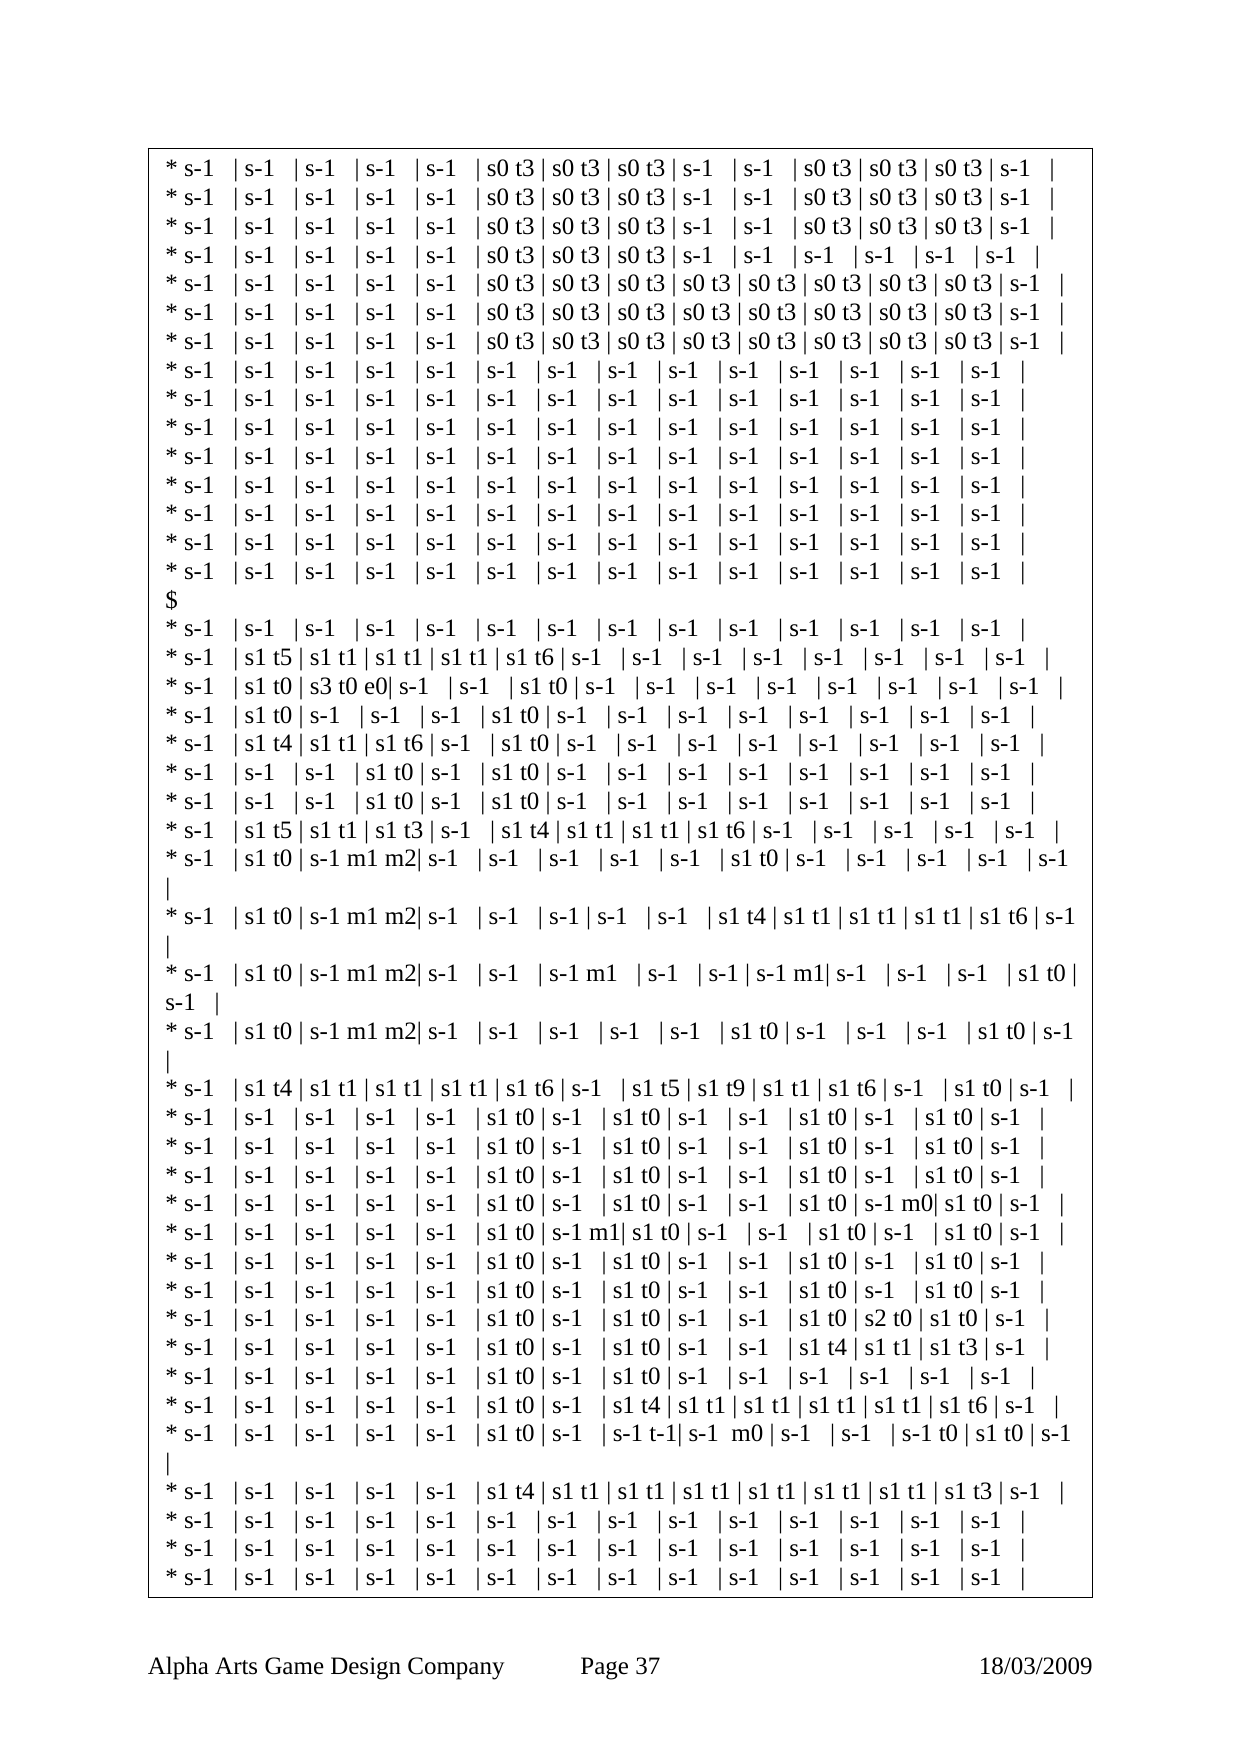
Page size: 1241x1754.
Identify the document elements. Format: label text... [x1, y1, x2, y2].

table_header * s-1 | s-1 | s-1 | s-1 | s-1 | s0 t3 | s0 t3 | s0 t3 | s-1 | s-1 | s0 t3 | s0 t3 | s0 t3 | s-1 | * s-1 | s-1 | s-1 | s-1 | s-1 | s0 t3 | s0 t3 | s0 t3 | s-1 | s-1 | s0 t3 | s0 t3 | s0 t3 | s-1 | * s-1 | s-1 | s-1 | s-1 | s-1 | s0 t3 | s0 t3 | s0 t3 | s-1 | s-1 | s0 t3 | s0 t3 | s0 t3 | s-1 | * s-1 | s-1 | s-1 | s-1 | s-1 | s0 t3 | s0 t3 | s0 t3 | s-1 | s-1 | s-1 | s-1 | s-1 | s-1 | * s-1 | s-1 | s-1 | s-1 | s-1 | s0 t3 | s0 t3 | s0 t3 | s0 t3 | s0 t3 | s0 t3 | s0 t3 | s0 t3 | s-1 | * s-1 | s-1 | s-1 | s-1 | s-1 | s0 t3 | s0 t3 | s0 t3 | s0 t3 | s0 t3 | s0 t3 | s0 t3 | s0 t3 | s-1 | * s-1 | s-1 | s-1 | s-1 | s-1 | s0 t3 | s0 t3 | s0 t3 | s0 t3 | s0 t3 | s0 t3 | s0 t3 | s0 t3 | s-1 | * s-1 | s-1 | s-1 | s-1 | s-1 | s-1 | s-1 | s-1 | s-1 | s-1 | s-1 | s-1 | s-1 | s-1 | * s-1 | s-1 | s-1 | s-1 | s-1 | s-1 | s-1 | s-1 | s-1 | s-1 | s-1 | s-1 | s-1 | s-1 | * s-1 | s-1 | s-1 | s-1 | s-1 | s-1 | s-1 | s-1 | s-1 | s-1 | s-1 | s-1 | s-1 | s-1 | * s-1 | s-1 | s-1 | s-1 | s-1 | s-1 | s-1 | s-1 | s-1 | s-1 | s-1 | s-1 | s-1 | s-1 | * s-1 | s-1 | s-1 | s-1 | s-1 | s-1 | s-1 | s-1 | s-1 | s-1 | s-1 | s-1 | s-1 | s-1 | * s-1 | s-1 | s-1 | s-1 | s-1 | s-1 | s-1 | s-1 | s-1 | s-1 | s-1 | s-1 | s-1 | s-1 | * s-1 | s-1 | s-1 | s-1 | s-1 | s-1 | s-1 | s-1 | s-1 | s-1 | s-1 | s-1 | s-1 | s-1 | * s-1 | s-1 | s-1 | s-1 | s-1 | s-1 | s-1 | s-1 | s-1 | s-1 | s-1 | s-1 | s-1 | s-1 | $ * s-1 | s-1 | s-1 | s-1 | s-1 | s-1 | s-1 | s-1 | s-1 | s-1 | s-1 | s-1 | s-1 | s-1 | * s-1 | s1 t5 | s1 t1 | s1 t1 | s1 t1 | s1 t6 | s-1 | s-1 | s-1 | s-1 | s-1 | s-1 | s-1 | s-1 | * s-1 | s1 t0 | s3 t0 e0| s-1 | s-1 | s1 t0 | s-1 | s-1 | s-1 | s-1 | s-1 | s-1 | s-1 | s-1 | * s-1 | s1 t0 | s-1 | s-1 | s-1 | s1 t0 | s-1 | s-1 | s-1 | s-1 | s-1 | s-1 | s-1 | s-1 | * s-1 | s1 t4 | s1 t1 | s1 t6 | s-1 | s1 t0 | s-1 | s-1 | s-1 | s-1 | s-1 | s-1 | s-1 | s-1 | * s-1 | s-1 | s-1 | s1 t0 | s-1 | s1 t0 | s-1 | s-1 | s-1 | s-1 | s-1 | s-1 | s-1 | s-1 | * s-1 | s-1 | s-1 | s1 t0 | s-1 | s1 t0 | s-1 | s-1 | s-1 | s-1 | s-1 | s-1 | s-1 | s-1 | * s-1 | s1 t5 | s1 t1 | s1 t3 | s-1 | s1 t4 | s1 t1 | s1 t1 | s1 t6 | s-1 | s-1 | s-1 | s-1 | s-1 | * s-1 | s1 t0 | s-1 m1 m2| s-1 | s-1 | s-1 | s-1 | s-1 | s1 t0 | s-1 | s-1 | s-1 | s-1 | s-1 | * s-1 | s1 t0 | s-1 m1 m2| s-1 | s-1 | s-1 | s-1 | s-1 | s1 t4 | s1 t1 | s1 t1 | s1 t1 | s1 t6 | s-1 | * s-1 | s1 t0 | s-1 m1 m2| s-1 | s-1 | s-1 m1 | s-1 | s-1 | s-1 m1| s-1 | s-1 | s-1 | s1 t0 | s-1 | * s-1 | s1 t0 | s-1 m1 m2| s-1 | s-1 | s-1 | s-1 | s-1 | s1 t0 | s-1 | s-1 | s-1 | s1 t0 | s-1 | * s-1 | s1 t4 | s1 t1 | s1 t1 | s1 t1 | s1 t6 | s-1 | s1 t5 | s1 t9 | s1 t1 | s1 t6 | s-1 | s1 t0 | s-1 | * s-1 | s-1 | s-1 | s-1 | s-1 | s1 t0 | s-1 | s1 t0 | s-1 | s-1 | s1 t0 | s-1 | s1 t0 | s-1 | * s-1 | s-1 | s-1 | s-1 | s-1 | s1 t0 | s-1 | s1 t0 | s-1 | s-1 | s1 t0 | s-1 | s1 t0 | s-1 | * s-1 | s-1 | s-1 | s-1 | s-1 | s1 t0 | s-1 | s1 t0 | s-1 | s-1 | s1 t0 | s-1 | s1 t0 | s-1 | * s-1 | s-1 | s-1 | s-1 | s-1 | s1 t0 | s-1 | s1 t0 | s-1 | s-1 | s1 t0 | s-1 m0| s1 t0 | s-1 | * s-1 | s-1 | s-1 | s-1 | s-1 | s1 t0 | s-1 m1| s1 t0 | s-1 | s-1 | s1 t0 | s-1 | s1 t0 | s-1 | * s-1 | s-1 | s-1 | s-1 | s-1 | s1 t0 | s-1 | s1 t0 | s-1 | s-1 | s1 t0 | s-1 | s1 t0 | s-1 | * s-1 | s-1 | s-1 | s-1 | s-1 | s1 t0 | s-1 | s1 t0 | s-1 | s-1 | s1 t0 | s-1 | s1 t0 | s-1 | * s-1 | s-1 | s-1 | s-1 | s-1 | s1 t0 | s-1 | s1 t0 | s-1 | s-1 | s1 t0 | s2 t0 | s1 t0 | s-1 | * s-1 | s-1 | s-1 | s-1 | s-1 | s1 t0 | s-1 | s1 t0 | s-1 | s-1 | s1 t4 | s1 t1 | s1 t3 | s-1 | * s-1 | s-1 | s-1 | s-1 | s-1 | s1 t0 | s-1 | s1 t0 | s-1 | s-1 | s-1 | s-1 | s-1 | s-1 | * s-1 | s-1 | s-1 | s-1 | s-1 | s1 t0 | s-1 | s1 t4 | s1 t1 | s1 t1 | s1 t1 | s1 t1 | s1 t6 | s-1 | * s-1 | s-1 | s-1 | s-1 | s-1 | s1 t0 | s-1 | s-1 t-1| s-1 m0 | s-1 | s-1 | s-1 t0 | s1 t0 | s-1 | * s-1 | s-1 | s-1 | s-1 | s-1 | s1 t4 | s1 t1 | s1 t1 | s1 t1 | s1 t1 | s1 t1 | s1 t1 | s1 t3 | s-1 | * s-1 | s-1 | s-1 | s-1 | s-1 | s-1 | s-1 | s-1 | s-1 | s-1 | s-1 | s-1 | s-1 | s-1 | * s-1 | s-1 | s-1 | s-1 | s-1 | s-1 | s-1 | s-1 | s-1 | s-1 | s-1 | s-1 | s-1 | s-1 | * s-1 | s-1 | s-1 | s-1 | s-1 | s-1 | s-1 | s-1 | s-1 | s-1 | s-1 | s-1 | s-1 | s-1 | [149, 149, 1092, 1597]
